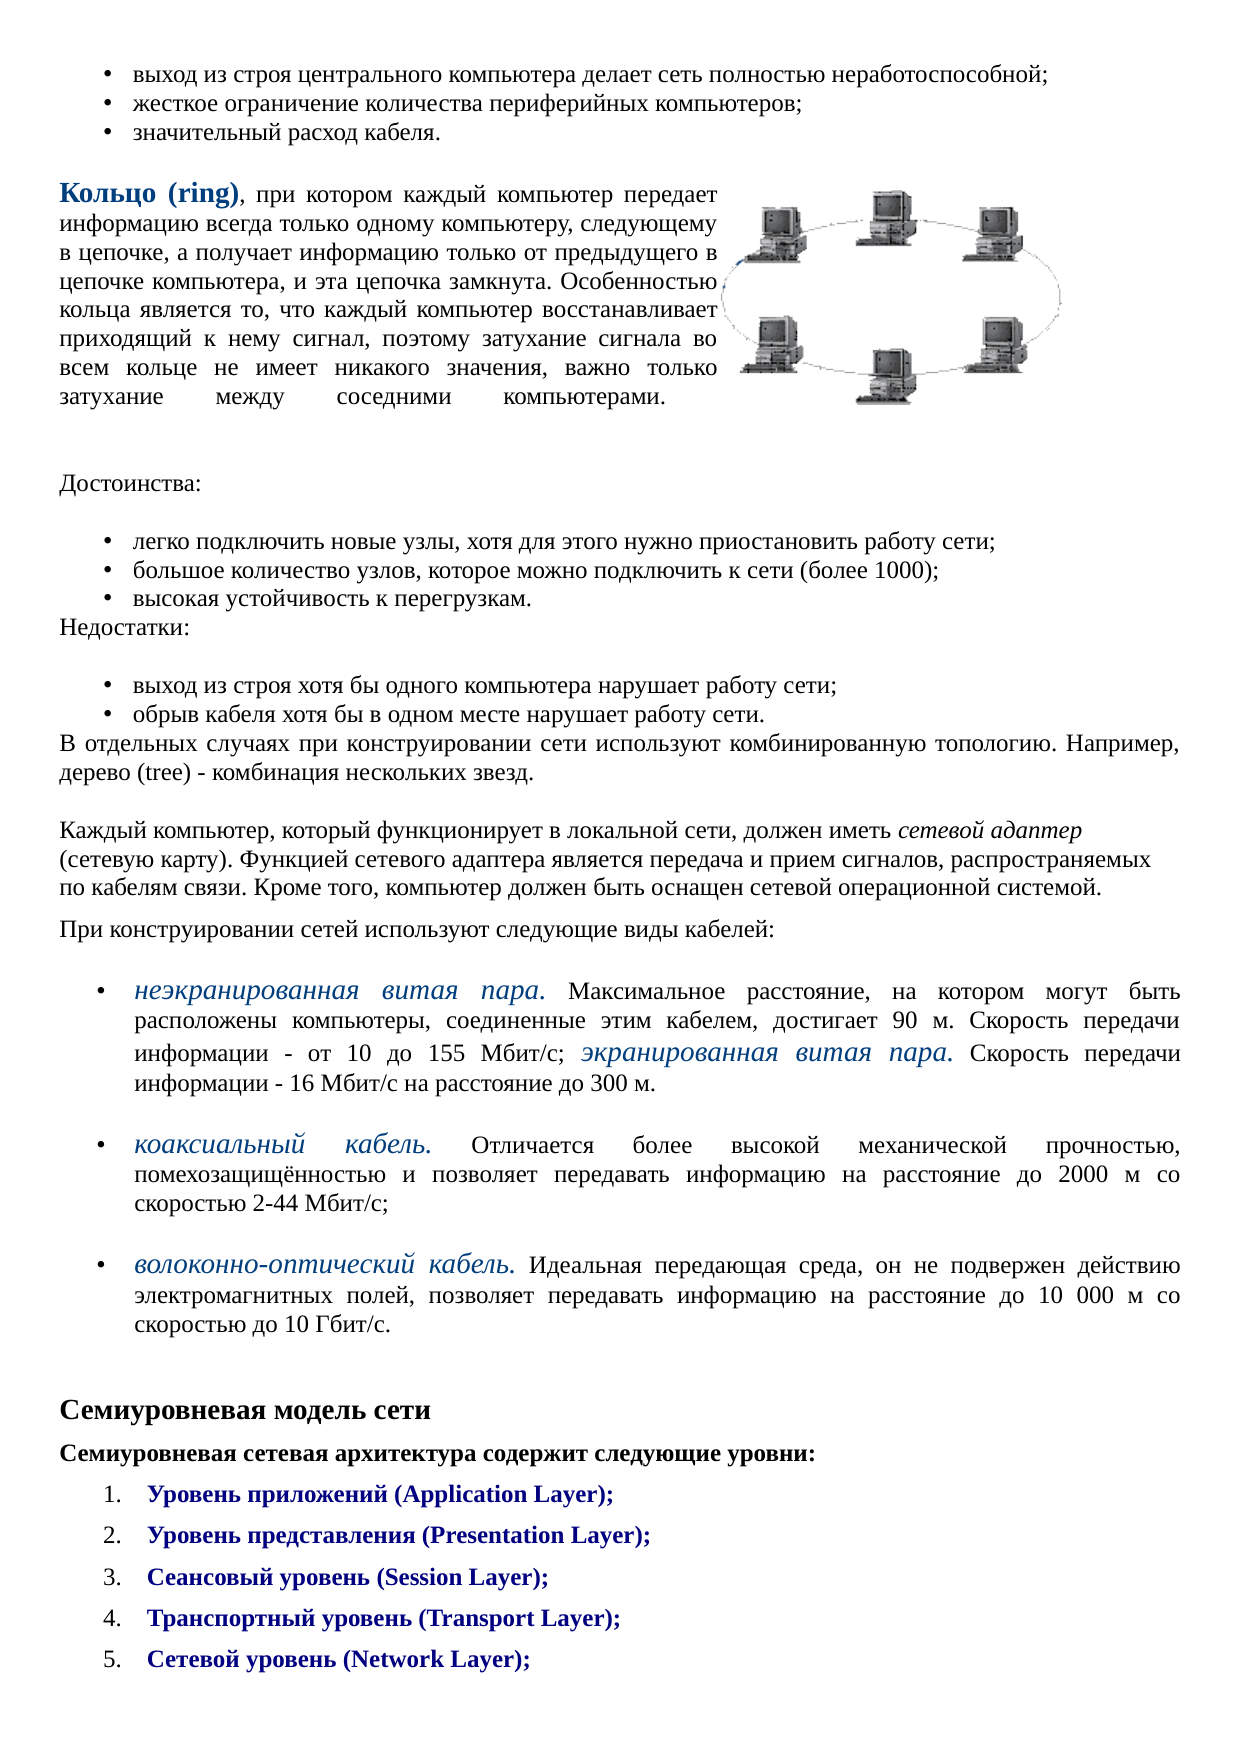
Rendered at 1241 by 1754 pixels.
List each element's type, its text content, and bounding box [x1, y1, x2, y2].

list неэкранированная витая пара. Максимальное расстояние, на котором могут быть расположены компьютеры, соединенные этим кабелем, достигает 90 м. Скорость передачи информации - от 10 до 155 Мбит/с; экранированная витая пара. Скорость передачи информации - 16 Мбит/с на расстояние до 300 м. [97, 972, 1181, 1097]
list высокая устойчивость к перегрузкам. [103, 583, 1181, 612]
picture [718, 190, 1064, 405]
text Недостатки: [59, 612, 1181, 641]
list Уровень представления (Presentation Layer); [103, 1521, 1181, 1549]
text Достоинства: [59, 468, 1181, 497]
list выход из строя центрального компьютера делает сеть полностью неработоспособной; [103, 59, 1181, 88]
list большое количество узлов, которое можно подключить к сети (более 1000); [103, 555, 1181, 583]
text В отдельных случаях при конструировании сети используют комбинированную топологию. Например, дерево (tree) - комбинация нескольких звезд. [59, 728, 1181, 786]
list легко подключить новые узлы, хотя для этого нужно приостановить работу сети; [103, 526, 1181, 555]
list коаксиальный кабель. Отличается более высокой механической прочностью, помехозащищённостью и позволяет передавать информацию на расстояние до 2000 м со скоростью 2-44 Мбит/с; [97, 1126, 1181, 1217]
list Транспортный уровень (Transport Layer); [103, 1603, 1181, 1632]
text Семиуровневая сетевая архитектура содержит следующие уровни: [59, 1438, 1181, 1467]
list Сеансовый уровень (Session Layer); [103, 1562, 1181, 1591]
list Уровень приложений (Application Layer); [103, 1479, 1181, 1508]
subtitle Семиуровневая модель сети [59, 1392, 1181, 1426]
list Сетевой уровень (Network Layer); [103, 1644, 1181, 1673]
text Кольцо (ring), при котором каждый компьютер передает информацию всегда только одному компьютеру, следующему в цепочке, а получает информацию только от предыдущего в цепочке компьютера, и эта цепочка замкнута. Особенностью кольца является то, что каждый компьютер восстанавливает приходящий к нему сигнал, поэтому затухание сигнала во всем кольце не имеет никакого значения, важно только затухание между соседними компьютерами. [59, 175, 1181, 438]
list обрыв кабеля хотя бы в одном месте нарушает работу сети. [103, 699, 1181, 728]
list жесткое ограничение количества периферийных компьютеров; [103, 88, 1181, 117]
list выход из строя хотя бы одного компьютера нарушает работу сети; [103, 671, 1181, 699]
list значительный расход кабеля. [103, 117, 1181, 145]
text При конструировании сетей используют следующие виды кабелей: [59, 914, 1181, 942]
list волоконно-оптический кабель. Идеальная передающая среда, он не подвержен действию электромагнитных полей, позволяет передавать информацию на расстояние до 10 000 м со скоростью до 10 Гбит/с. [97, 1247, 1181, 1338]
text Каждый компьютер, который функционирует в локальной сети, должен иметь сетевой адаптер (сетевую карту). Функцией сетевого адаптера является передача и прием сигналов, распространяемых по кабелям связи. Кроме того, компьютер должен быть оснащен сетевой операционной системой. [59, 815, 1181, 901]
